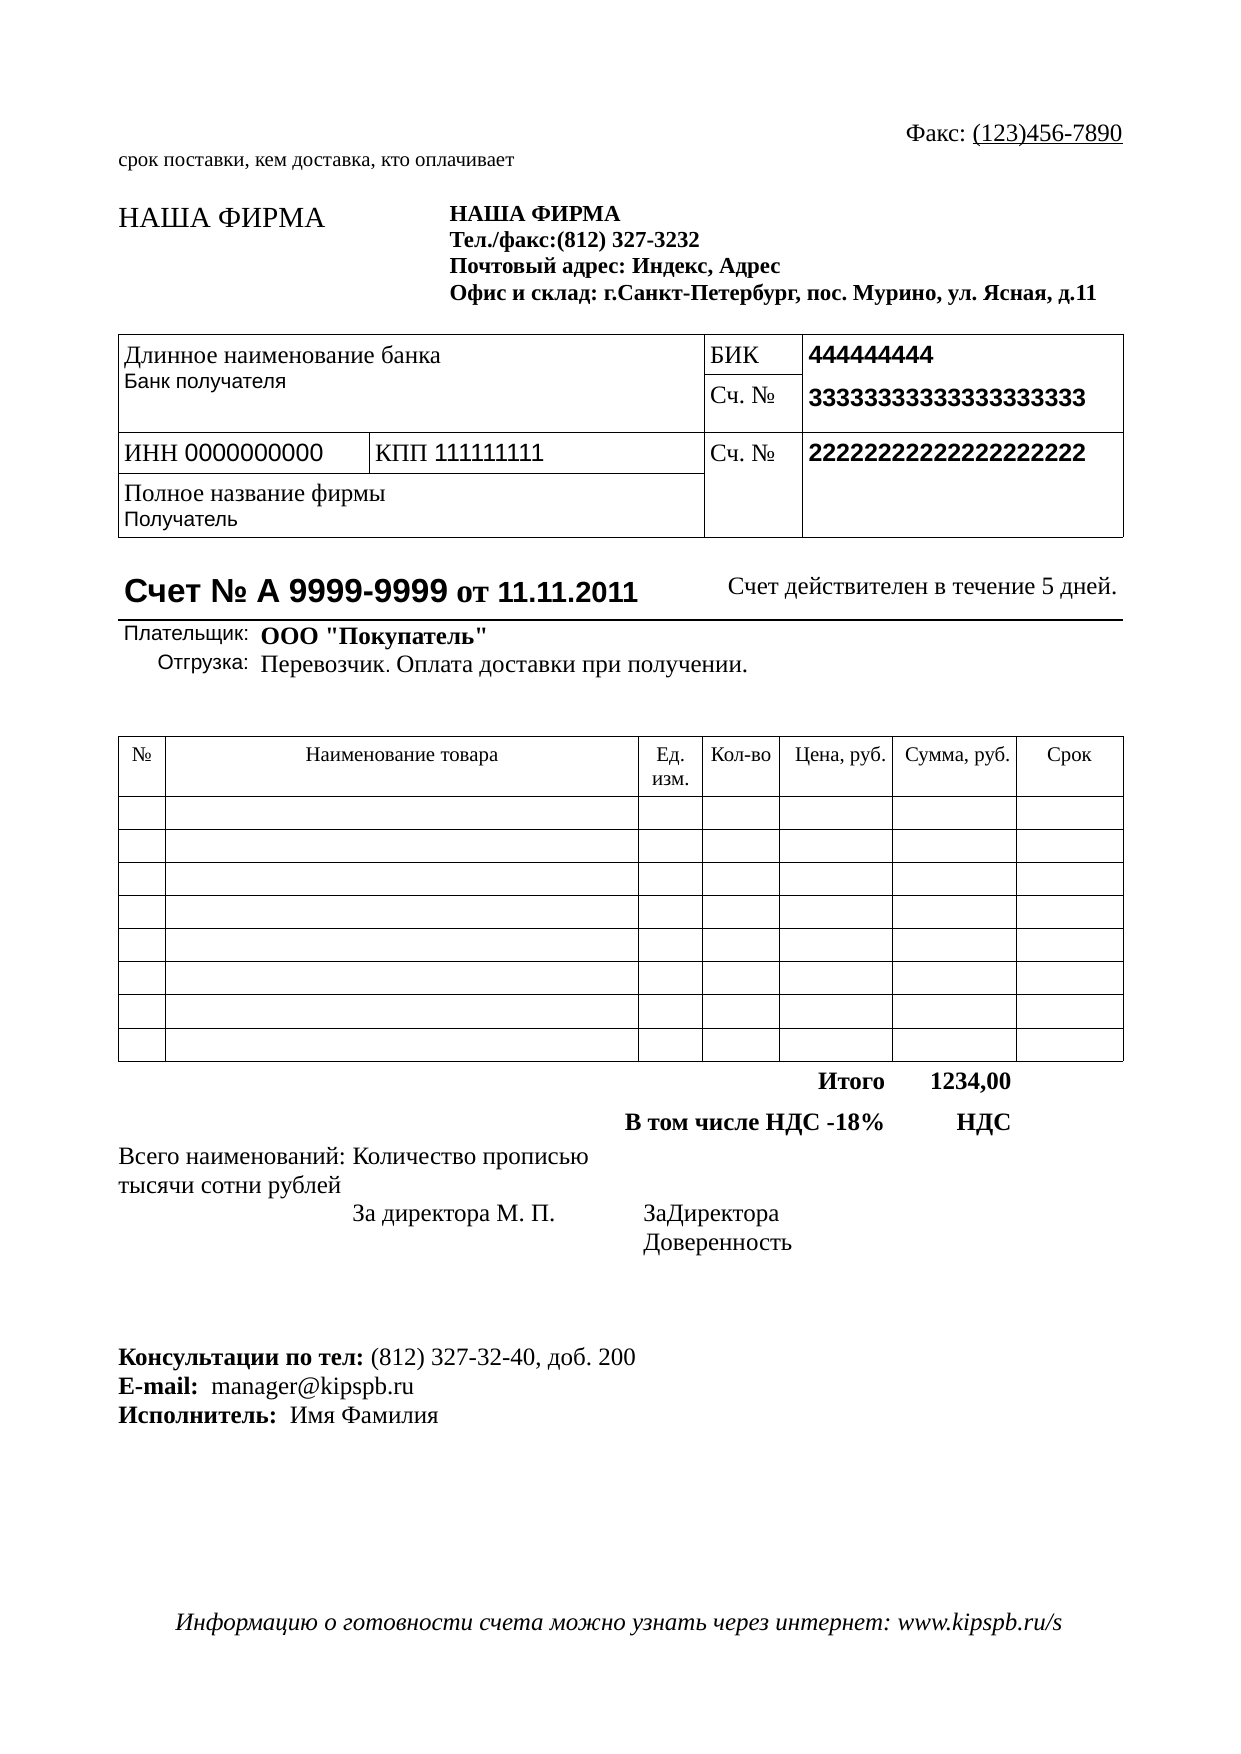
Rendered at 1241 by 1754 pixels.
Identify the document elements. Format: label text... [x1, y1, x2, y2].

table_cell [780, 896, 892, 928]
table_header ООО "Покупатель" [260, 621, 1123, 649]
text Консультации по тел: (812) 327-32-40, доб. 200 [118, 1342, 1122, 1371]
table_header Наименование товара [166, 737, 638, 796]
table_header Срок [1017, 737, 1123, 796]
table_cell [1017, 863, 1123, 895]
table_cell [119, 896, 165, 928]
table_header 444444444 33333333333333333333 [803, 335, 1123, 432]
table_cell [1017, 1029, 1123, 1061]
table_header Счет действителен в течение 5 дней. [715, 566, 1123, 619]
table_cell КПП 111111111 [370, 433, 704, 472]
table_cell Отгрузка: [118, 650, 260, 678]
table_header Плательщик: [118, 621, 260, 649]
table_cell [1017, 929, 1123, 961]
table_cell Доверенность [643, 1227, 1123, 1256]
table_header Ед. изм. [639, 737, 702, 796]
table_cell [893, 995, 1016, 1027]
table_cell НДС [891, 1101, 1017, 1141]
table_cell [166, 830, 638, 862]
table_cell [780, 995, 892, 1027]
table_cell В том числе НДС -18% [613, 1101, 891, 1141]
table_cell [1017, 797, 1123, 829]
table_cell [639, 962, 702, 994]
table_cell [119, 863, 165, 895]
table_cell [639, 863, 702, 895]
table_cell [780, 962, 892, 994]
table_header Цена, руб. [780, 737, 892, 796]
text Исполнитель: Имя Фамилия [118, 1400, 1122, 1428]
table_cell Сч. № [705, 433, 802, 537]
table_cell [166, 797, 638, 829]
table_header За директора [118, 1199, 496, 1227]
table_cell [703, 962, 779, 994]
table_cell [893, 830, 1016, 862]
table_cell [703, 830, 779, 862]
table_header НАША ФИРМА [118, 200, 449, 305]
table_cell [703, 995, 779, 1027]
table_cell [166, 962, 638, 994]
table_cell ИНН 0000000000 [119, 433, 369, 472]
text Факс: (123)456-7890 [118, 118, 1122, 147]
table_cell [119, 995, 165, 1027]
table_cell [893, 1029, 1016, 1061]
table_cell [119, 1029, 165, 1061]
text E-mail: manager@kipspb.ru [118, 1371, 1122, 1400]
table_cell [780, 797, 892, 829]
table_cell [893, 962, 1016, 994]
table_header НАША ФИРМА Тел./факс:(812) 327-3232 Почтовый адрес: Индекс, Адрес Офис и склад: г.Санкт-Петербург, пос. Мурино, ул. Ясная, д.11 [449, 200, 1123, 305]
table_cell [639, 929, 702, 961]
table_cell [119, 962, 165, 994]
table_cell [893, 929, 1016, 961]
table_cell [1017, 830, 1123, 862]
table_cell [639, 1029, 702, 1061]
table_cell [703, 896, 779, 928]
table_cell [780, 929, 892, 961]
table_cell Перевозчик. Оплата доставки при получении. [260, 650, 1123, 678]
table_header БИК [705, 335, 802, 374]
text срок поставки, кем доставка, кто оплачивает [118, 147, 1122, 171]
table_cell [703, 929, 779, 961]
table_cell [639, 896, 702, 928]
table_cell [1017, 962, 1123, 994]
table_cell Полное название фирмы Получатель [119, 474, 704, 537]
table_cell [1017, 995, 1123, 1027]
table_header 1234,00 [891, 1062, 1017, 1101]
table_cell [893, 896, 1016, 928]
table_cell [119, 929, 165, 961]
table_header ЗаДиректора [643, 1199, 1123, 1227]
table_cell [496, 1227, 643, 1256]
table_cell [703, 1029, 779, 1061]
table_cell 22222222222222222222 [803, 433, 1123, 537]
table_cell [780, 1029, 892, 1061]
table_cell [166, 929, 638, 961]
table_cell [639, 995, 702, 1027]
table_header Сумма, руб. [893, 737, 1016, 796]
table_cell [780, 830, 892, 862]
table_cell [893, 863, 1016, 895]
table_cell [119, 797, 165, 829]
table_header Кол-во [703, 737, 779, 796]
table_cell [118, 1227, 496, 1256]
table_cell [639, 830, 702, 862]
table_cell [166, 1029, 638, 1061]
table_cell [1017, 896, 1123, 928]
table_cell [166, 896, 638, 928]
table_cell [166, 995, 638, 1027]
text Всего наименований: Количество прописью [118, 1141, 1122, 1170]
table_header Длинное наименование банка Банк получателя [119, 335, 704, 432]
table_header № [119, 737, 165, 796]
table_cell [119, 830, 165, 862]
table_cell [166, 863, 638, 895]
table_header Итого [613, 1062, 891, 1101]
table_cell [703, 797, 779, 829]
table_cell [703, 863, 779, 895]
table_cell [639, 797, 702, 829]
text тысячи сотни рублей [118, 1170, 1122, 1198]
table_cell [780, 863, 892, 895]
table_header Счет № А 9999-9999 от 11.11.2011 [118, 566, 715, 619]
table_cell Сч. № [705, 375, 802, 432]
table_cell [893, 797, 1016, 829]
table_header М. П. [496, 1199, 643, 1227]
